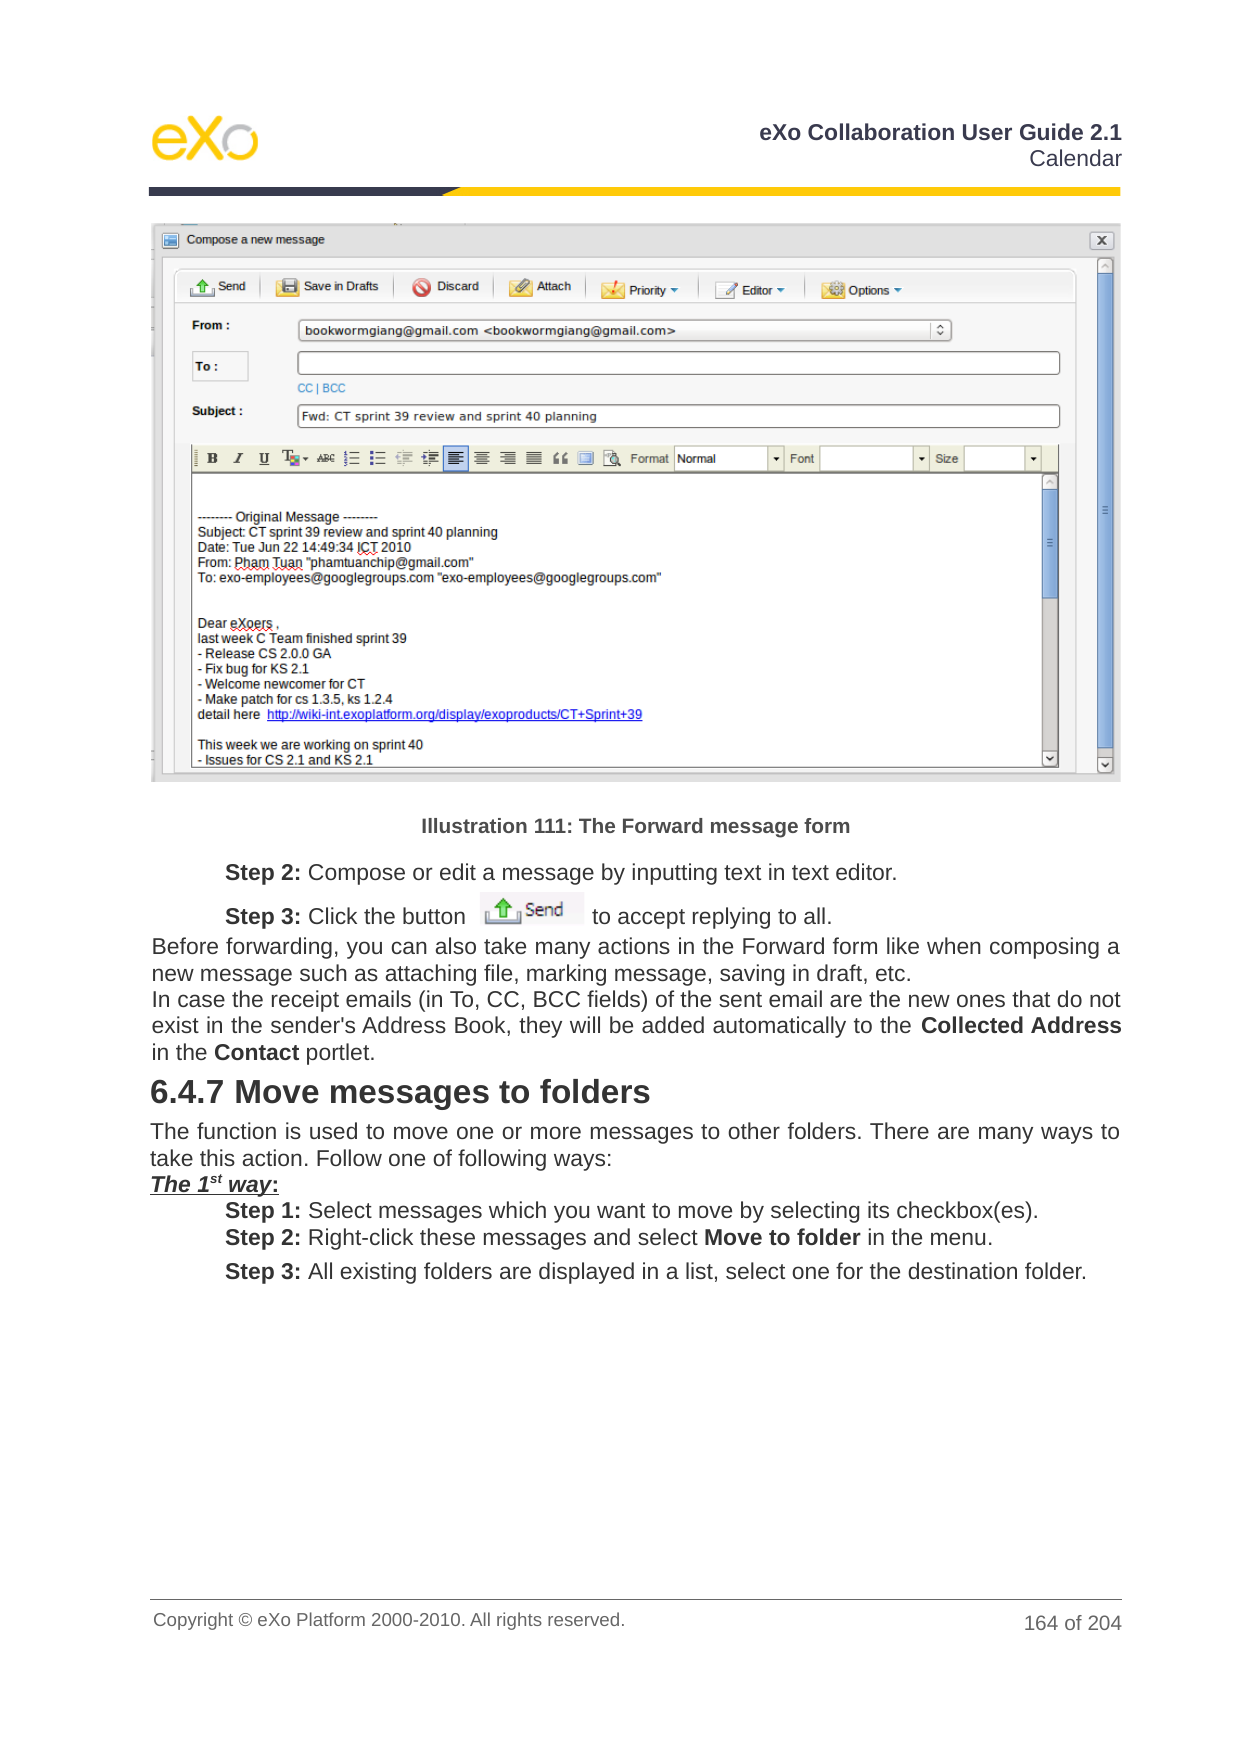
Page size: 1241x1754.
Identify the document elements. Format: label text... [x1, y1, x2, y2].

list Step 2: Right-click these messages and select Move to folder in the menu. [187, 1224, 1122, 1250]
picture [151, 223, 1121, 782]
text The 1st way: [150, 1171, 1122, 1197]
picture [479, 892, 585, 926]
list Before forwarding, you can also take many actions in the Forward form like when composing a new message such as attaching file, marking message, saving in draft, etc. [114, 933, 1122, 986]
text Illustration 111: The Forward message form [151, 782, 1121, 837]
subtitle Move messages to folders [150, 1072, 1122, 1111]
list In case the receipt emails (in To, CC, BCC fields) of the sent email are the new ones that do not exist in the sender's Address Book, they will be added automatically to the Collected Address in the Contact portlet. [114, 986, 1122, 1065]
picture [152, 115, 259, 161]
list Step 3: Click the button to accept replying to all. [187, 885, 1122, 933]
list Step 3: All existing folders are displayed in a list, select one for the destination folder. [187, 1258, 1122, 1284]
list Step 1: Select messages which you want to move by selecting its checkbox(es). [187, 1197, 1122, 1224]
list Step 2: Compose or edit a message by inputting text in text editor. [187, 859, 1122, 885]
picture [148, 187, 1121, 196]
text The function is used to move one or more messages to other folders. There are many ways to take this action. Follow one of following ways: [150, 1118, 1122, 1171]
